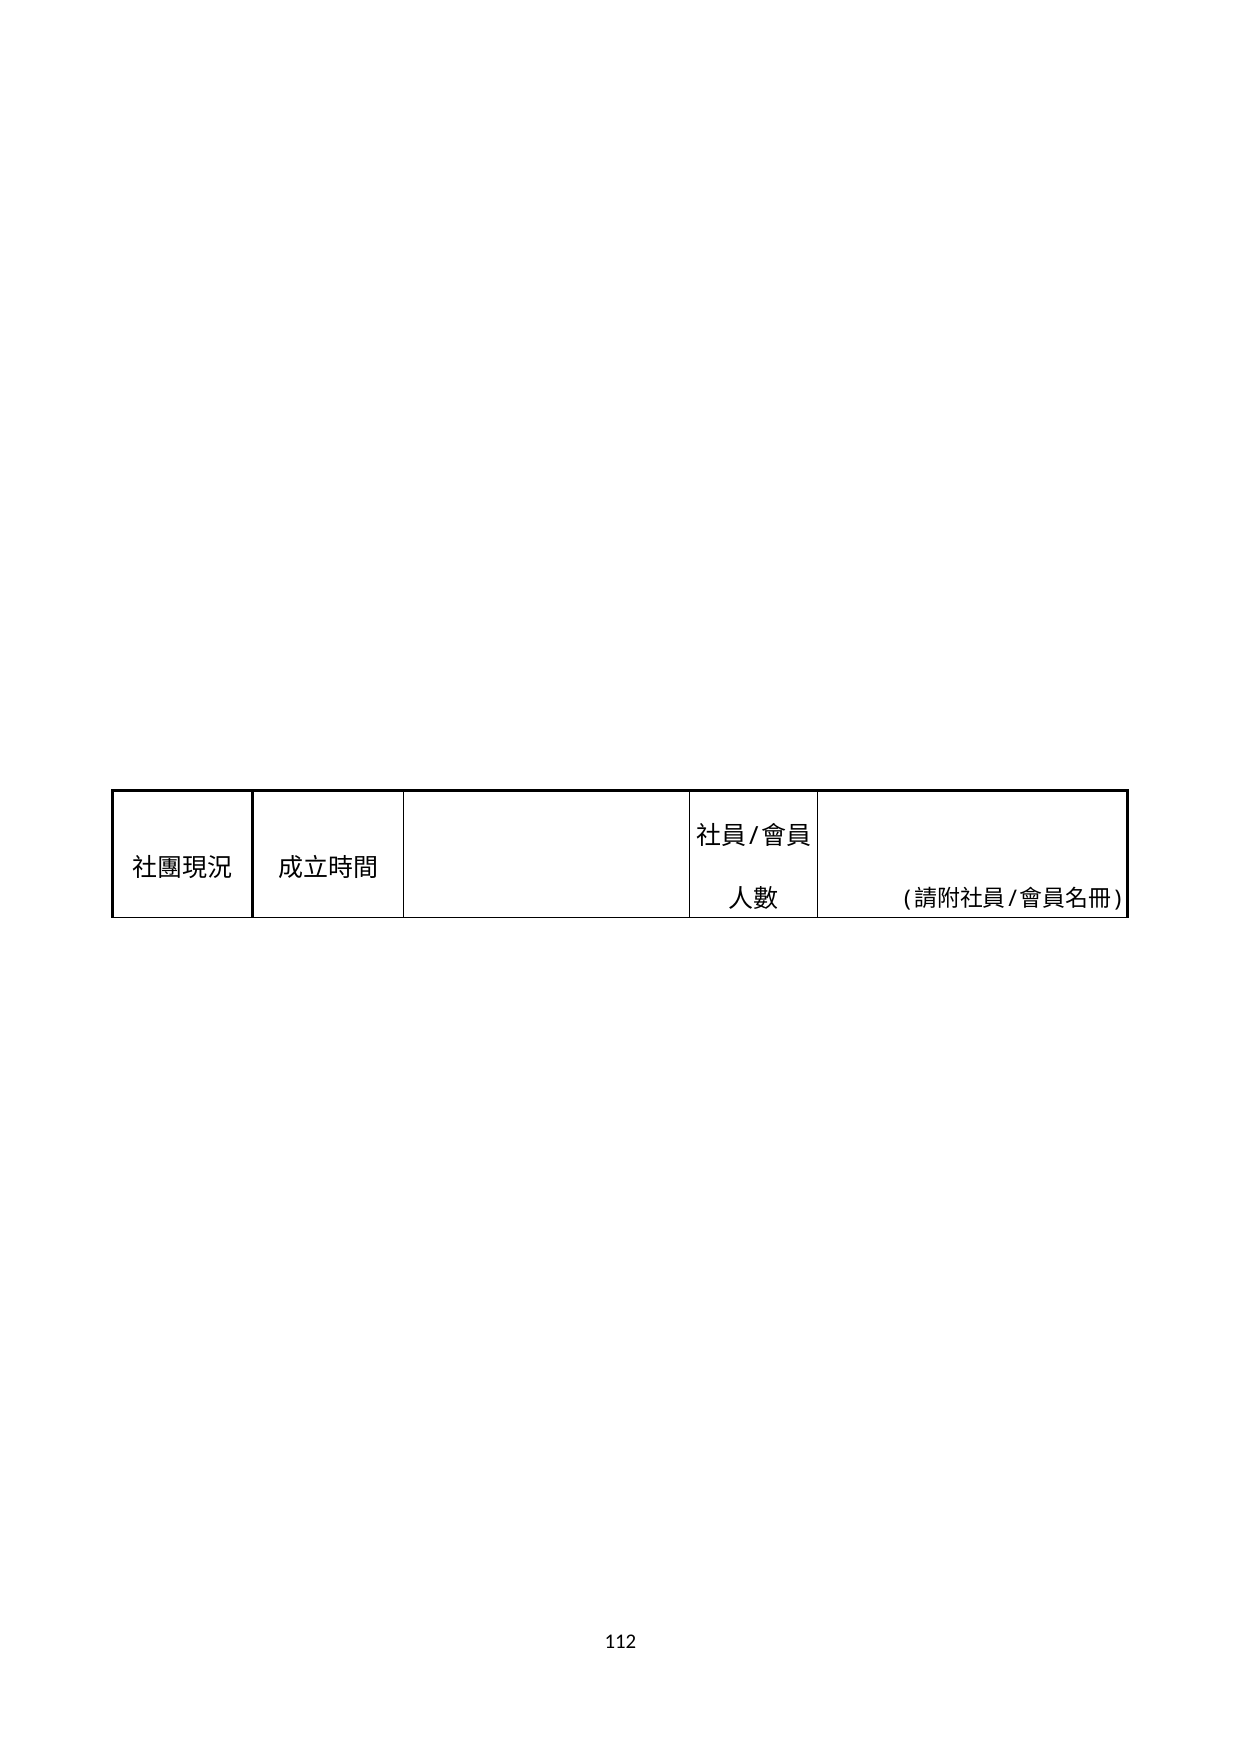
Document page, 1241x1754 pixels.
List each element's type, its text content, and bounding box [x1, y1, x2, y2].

table_header 社團現況 [114, 792, 251, 917]
table_header 社員/會員人數 [690, 792, 817, 917]
table_header (請附社員/會員名冊) [818, 792, 1126, 917]
table_header [404, 792, 689, 917]
table_header 成立時間 [254, 792, 403, 917]
